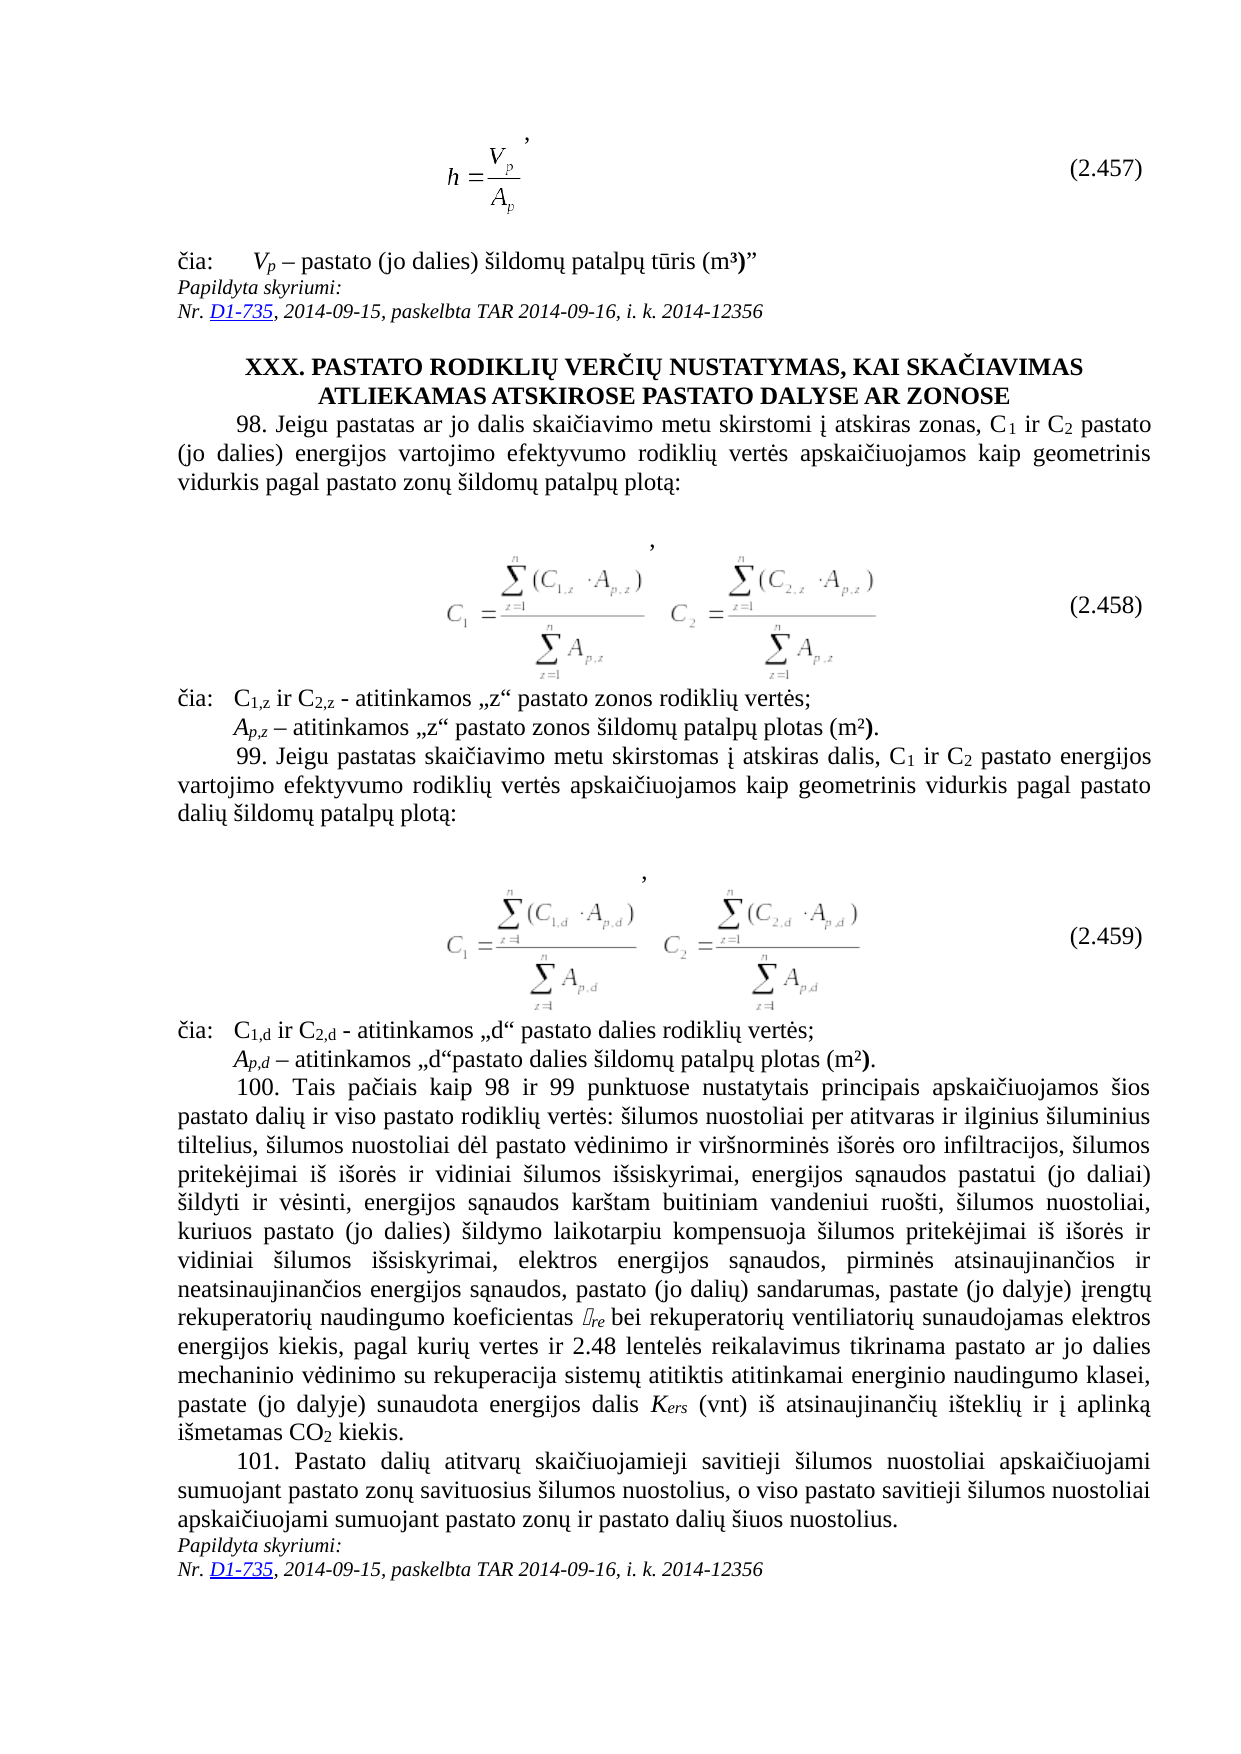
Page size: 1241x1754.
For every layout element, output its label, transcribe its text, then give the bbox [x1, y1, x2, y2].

table_header , [166, 525, 1058, 683]
text Nr. D1-735, 2014-09-15, paskelbta TAR 2014-09-16, i. k. 2014-12356 [177, 1557, 1151, 1581]
table_header , [166, 856, 1058, 1015]
text XXX. Pastato rodiklių verčių nustatymas, kai skačiavimas atliekamas atskirose pastato dalyse ar zonose [177, 352, 1151, 409]
text Ap,d – atitinkamos „d“pastato dalies šildomų patalpų plotas (m²). [177, 1044, 1151, 1072]
table_header (2.458) [1058, 525, 1163, 683]
text čia: C1,z ir C2,z - atitinkamos „z“ pastato zonos rodiklių vertės; [177, 683, 1151, 712]
text 99. Jeigu pastatas skaičiavimo metu skirstomas į atskiras dalis, C1 ir C2 pastato energijos vartojimo efektyvumo rodiklių vertės apskaičiuojamos kaip geometrinis vidurkis pagal pastato dalių šildomų patalpų plotą: [177, 741, 1151, 827]
text 101. Pastato dalių atitvarų skaičiuojamieji savitieji šilumos nuostoliai apskaičiuojami sumuojant pastato zonų savituosius šilumos nuostolius, o viso pastato savitieji šilumos nuostoliai apskaičiuojami sumuojant pastato zonų ir pastato dalių šiuos nuostolius. [177, 1446, 1151, 1532]
text Nr. D1-735, 2014-09-15, paskelbta TAR 2014-09-16, i. k. 2014-12356 [177, 299, 1151, 323]
text 100. Tais pačiais kaip 98 ir 99 punktuose nustatytais principais apskaičiuojamos šios pastato dalių ir viso pastato rodiklių vertės: šilumos nuostoliai per atitvaras ir ilginius šiluminius tiltelius, šilumos nuostoliai dėl pastato vėdinimo ir viršnorminės išorės oro infiltracijos, šilumos pritekėjimai iš išorės ir vidiniai šilumos išsiskyrimai, energijos sąnaudos pastatui (jo daliai) šildyti ir vėsinti, energijos sąnaudos karštam buitiniam vandeniui ruošti, šilumos nuostoliai, kuriuos pastato (jo dalies) šildymo laikotarpiu kompensuoja šilumos pritekėjimai iš išorės ir vidiniai šilumos išsiskyrimai, elektros energijos sąnaudos, pirminės atsinaujinančios ir neatsinaujinančios energijos sąnaudos, pastato (jo dalių) sandarumas, pastate (jo dalyje) įrengtų rekuperatorių naudingumo koeficientas re bei rekuperatorių ventiliatorių sunaudojamas elektros energijos kiekis, pagal kurių vertes ir 2.48 lentelės reikalavimus tikrinama pastato ar jo dalies mechaninio vėdinimo su rekuperacija sistemų atitiktis atitinkamai energinio naudingumo klasei, pastate (jo dalyje) sunaudota energijos dalis Kers (vnt) iš atsinaujinančių išteklių ir į aplinką išmetamas CO2 kiekis. [177, 1072, 1151, 1446]
table_header , [166, 118, 1058, 218]
text Papildyta skyriumi: [177, 1532, 1151, 1557]
table_header (2.457) [1058, 118, 1163, 218]
table_header (2.459) [1058, 856, 1163, 1015]
text Ap,z – atitinkamos „z“ pastato zonos šildomų patalpų plotas (m²). [177, 712, 1151, 741]
text Papildyta skyriumi: [177, 275, 1151, 299]
text 98. Jeigu pastatas ar jo dalis skaičiavimo metu skirstomi į atskiras zonas, C1 ir C2 pastato (jo dalies) energijos vartojimo efektyvumo rodiklių vertės apskaičiuojamos kaip geometrinis vidurkis pagal pastato zonų šildomų patalpų plotą: [177, 409, 1151, 496]
text čia: Vp – pastato (jo dalies) šildomų patalpų tūris (m³)” [177, 246, 1151, 275]
text čia: C1,d ir C2,d - atitinkamos „d“ pastato dalies rodiklių vertės; [177, 1015, 1151, 1044]
